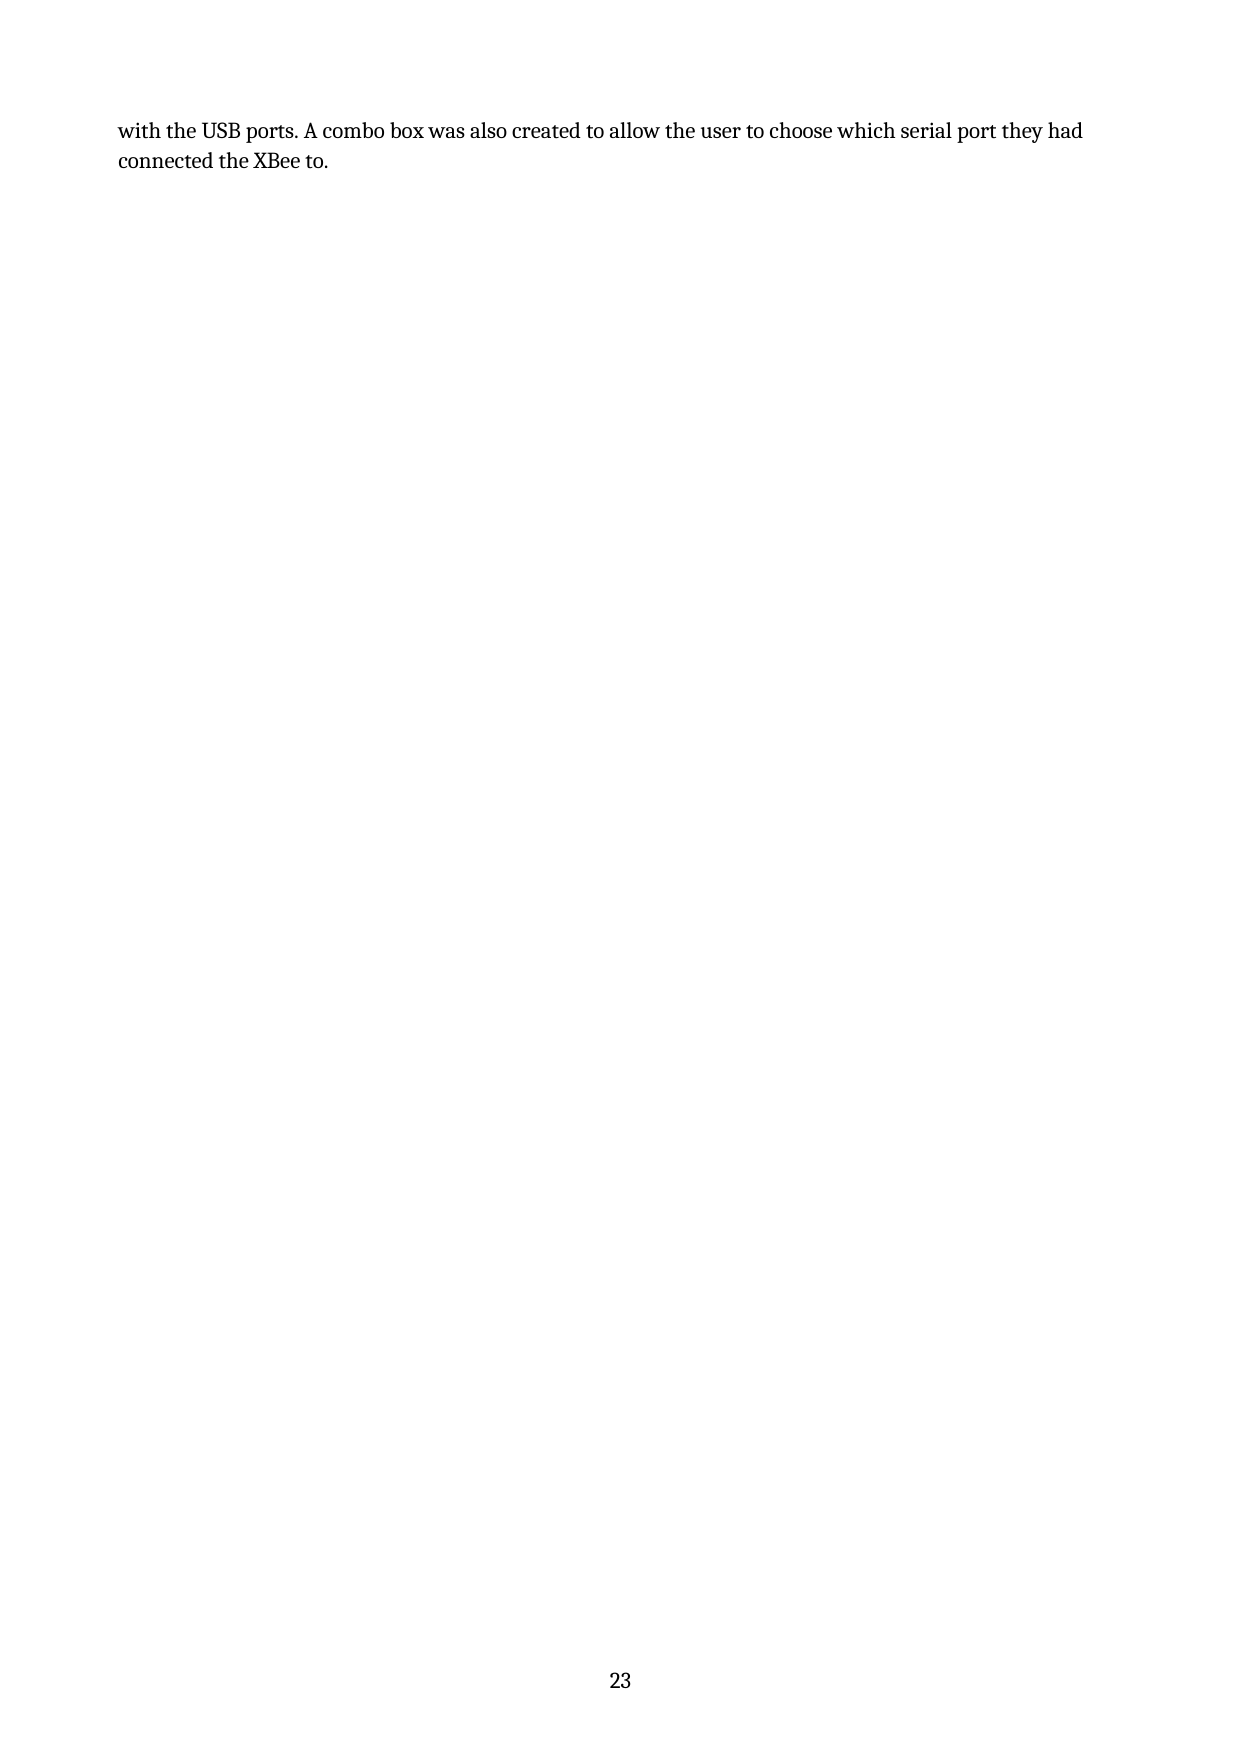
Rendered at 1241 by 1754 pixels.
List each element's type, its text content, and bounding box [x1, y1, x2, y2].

text with the USB ports. A combo box was also created to allow the user to choose which serial port they had connected the XBee to. [118, 118, 1122, 175]
